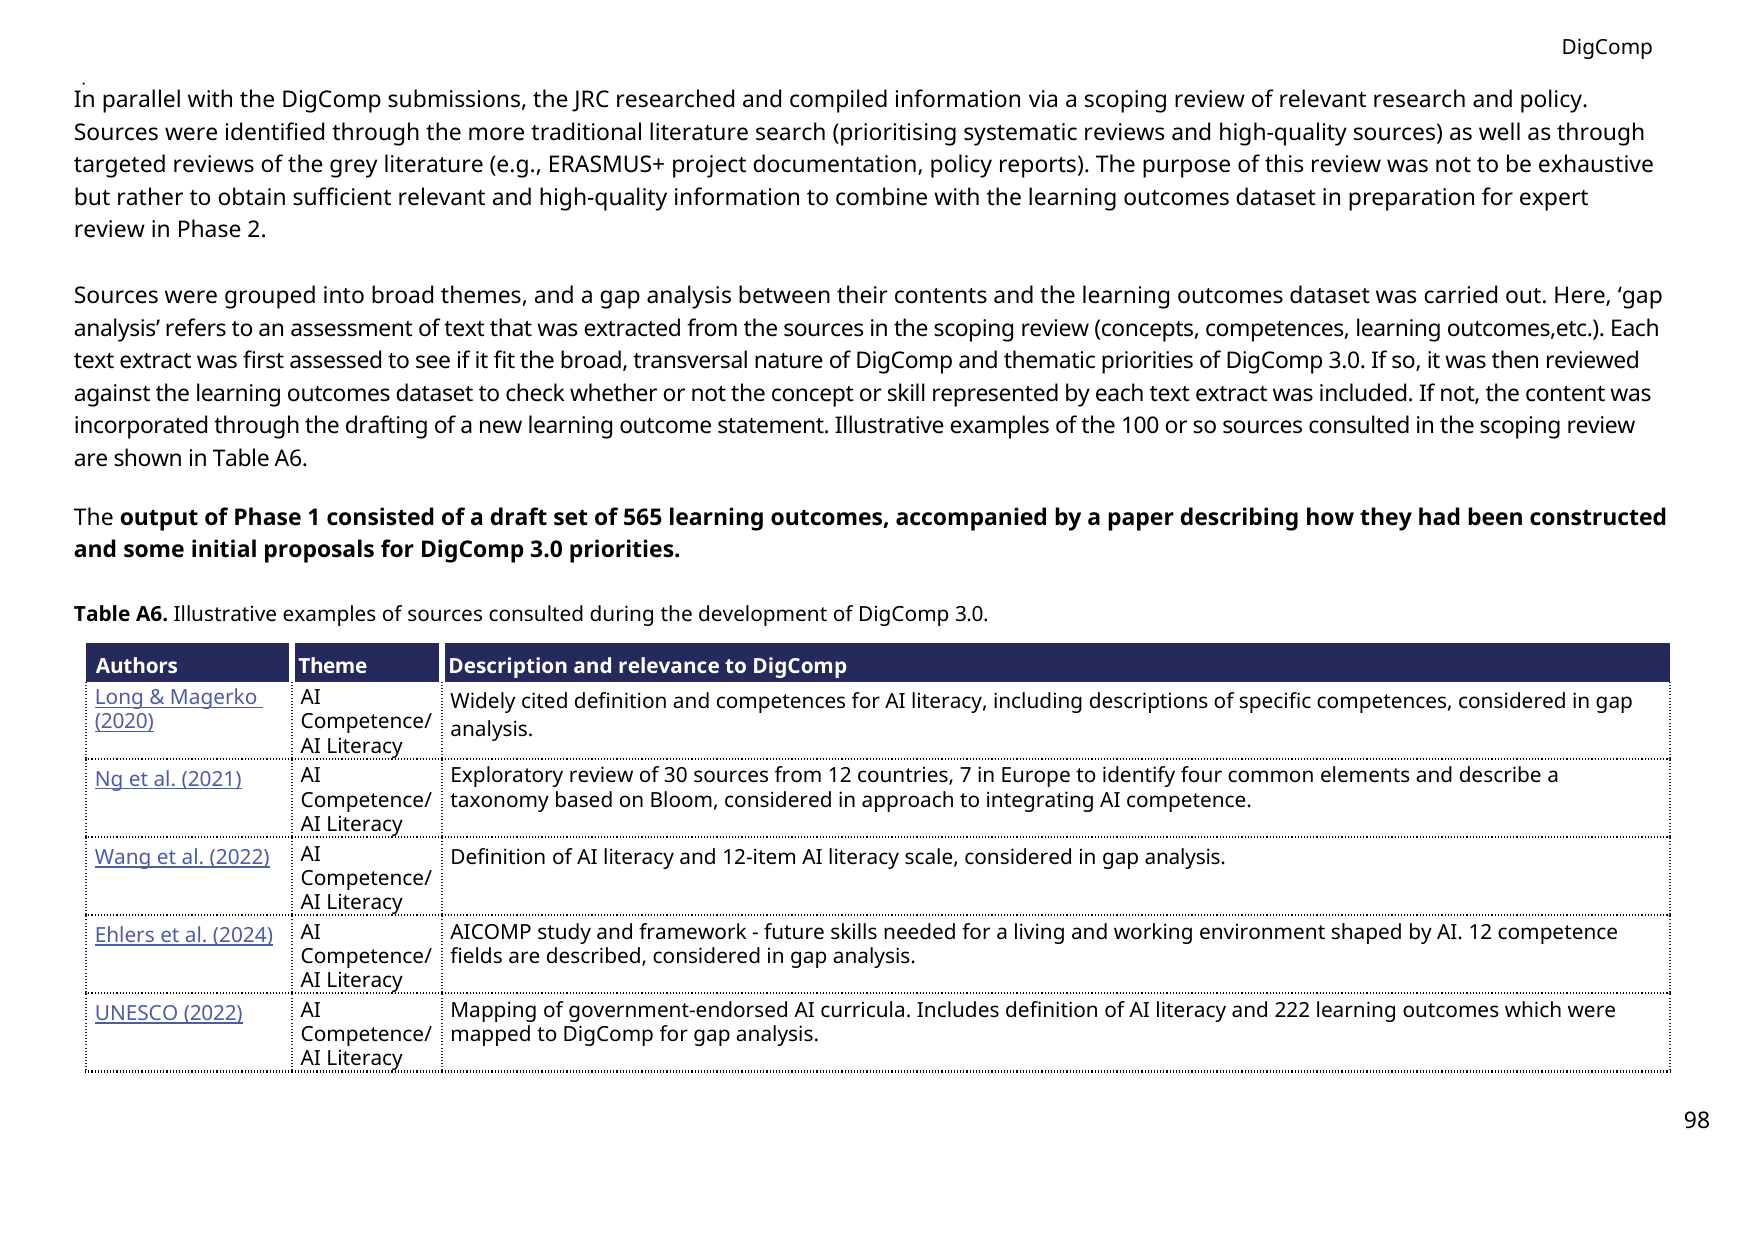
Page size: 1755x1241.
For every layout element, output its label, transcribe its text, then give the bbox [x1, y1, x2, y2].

table_header Description and relevance to DigComp [445, 643, 1670, 682]
table_cell Widely cited definition and competences for AI literacy, including descriptions of specific competences, considered in gap analysis. [442, 682, 1670, 758]
table_cell AICOMP study and framework - future skills needed for a living and working environment shaped by AI. 12 competence fields are described, considered in gap analysis. [442, 914, 1670, 992]
text The output of Phase 1 consisted of a draft set of 565 learning outcomes, accompanied by a paper describing how they had been constructed and some initial proposals for DigComp 3.0 priorities. [74, 501, 1671, 564]
table_cell Ng et al. (2021) [86, 758, 292, 836]
table_cell Wang et al. (2022) [86, 836, 292, 914]
table_cell AI Competence/ AI Literacy [292, 758, 442, 836]
table_cell Long & Magerko (2020) [86, 682, 292, 758]
table_cell Definition of AI literacy and 12-item AI literacy scale, considered in gap analysis. [442, 836, 1670, 914]
table_cell Mapping of government-endorsed AI curricula. Includes definition of AI literacy and 222 learning outcomes which were mapped to DigComp for gap analysis. [442, 992, 1670, 1070]
text Sources were grouped into broad themes, and a gap analysis between their contents and the learning outcomes dataset was carried out. Here, ‘gap analysis’ refers to an assessment of text that was extracted from the sources in the scoping review (concepts, competences, learning outcomes,etc.). Each text extract was first assessed to see if it fit the broad, transversal nature of DigComp and thematic priorities of DigComp 3.0. If so, it was then reviewed against the learning outcomes dataset to check whether or not the concept or skill represented by each text extract was included. If not, the content was incorporated through the drafting of a new learning outcome statement. Illustrative examples of the 100 or so sources consulted in the scoping review are shown in Table A6. [74, 279, 1666, 473]
table_cell AI Competence/ AI Literacy [292, 992, 442, 1070]
table_cell AI Competence/ AI Literacy [292, 914, 442, 992]
text In parallel with the DigComp submissions, the JRC researched and compiled information via a scoping review of relevant research and policy. Sources were identified through the more traditional literature search (prioritising systematic reviews and high-quality sources) as well as through targeted reviews of the grey literature (e.g., ERASMUS+ project documentation, policy reports). The purpose of this review was not to be exhaustive but rather to obtain sufficient relevant and high-quality information to combine with the learning outcomes dataset in preparation for expert review in Phase 2. [74, 83, 1663, 244]
table_cell Ehlers et al. (2024) [86, 914, 292, 992]
table_cell UNESCO (2022) [86, 992, 292, 1070]
table_cell AI Competence/ AI Literacy [292, 682, 442, 758]
table_cell AI Competence/ AI Literacy [292, 836, 442, 914]
table_header Authors [86, 643, 289, 682]
table_header Theme [295, 643, 439, 682]
table_cell Exploratory review of 30 sources from 12 countries, 7 in Europe to identify four common elements and describe a taxonomy based on Bloom, considered in approach to integrating AI competence. [442, 758, 1670, 836]
text Table A6. Illustrative examples of sources consulted during the development of DigComp 3.0. [74, 599, 1710, 628]
